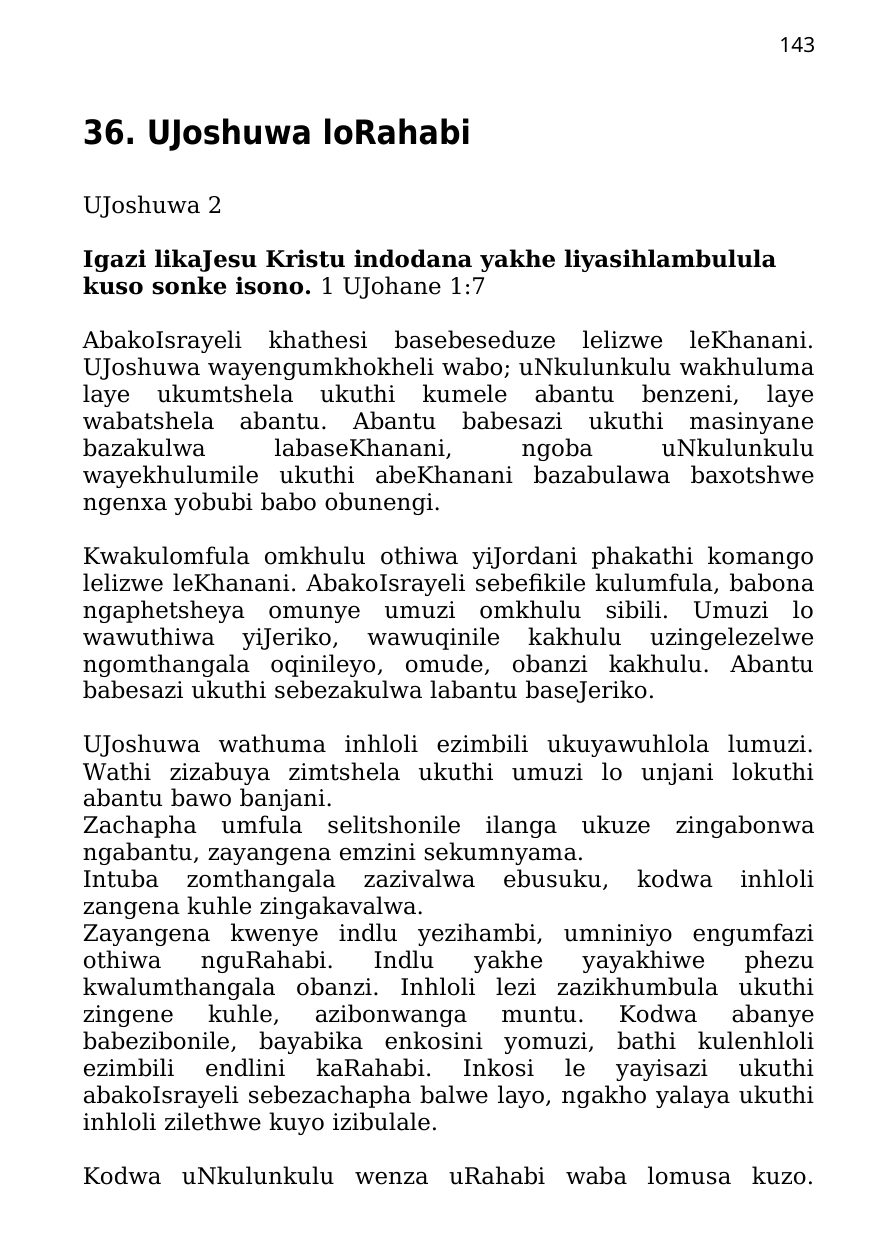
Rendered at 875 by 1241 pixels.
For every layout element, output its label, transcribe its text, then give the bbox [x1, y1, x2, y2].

text UJoshuwa wathuma inhloli ezimbili ukuyawuhlola lumuzi. Wathi zizabuya zimtshela ukuthi umuzi lo unjani lokuthi abantu bawo banjani. [83, 731, 815, 812]
text Kodwa uNkulunkulu wenza uRahabi waba lomusa kuzo. [83, 1163, 815, 1190]
text UJoshuwa 2 [83, 192, 815, 219]
text Igazi likaJesu Kristu indodana yakhe liyasihlambulula kuso sonke isono. 1 UJohane 1:7 [83, 246, 815, 300]
text Zayangena kwenye indlu yezihambi, umniniyo engumfazi othiwa nguRahabi. Indlu yakhe yayakhiwe phezu kwalumthangala obanzi. Inhloli lezi zazikhumbula ukuthi zingene kuhle, azibonwanga muntu. Kodwa abanye babezibonile, bayabika enkosini yomuzi, bathi kulenhloli ezimbili endlini kaRahabi. Inkosi le yayisazi ukuthi abakoIsrayeli sebezachapha balwe layo, ngakho yalaya ukuthi inhloli zilethwe kuyo izibulale. [83, 920, 815, 1136]
text Intuba zomthangala zazivalwa ebusuku, kodwa inhloli zangena kuhle zingakavalwa. [83, 866, 815, 920]
text AbakoIsrayeli khathesi basebeseduze lelizwe leKhanani. UJoshuwa wayengumkhokheli wabo; uNkulunkulu wakhuluma laye ukumtshela ukuthi kumele abantu benzeni, laye wabatshela abantu. Abantu babesazi ukuthi masinyane bazakulwa labaseKhanani, ngoba uNkulunkulu wayekhulumile ukuthi abeKhanani bazabulawa baxotshwe ngenxa yobubi babo obunengi. [83, 327, 815, 516]
text Kwakulomfula omkhulu othiwa yiJordani phakathi komango lelizwe leKhanani. AbakoIsrayeli sebefikile kulumfula, babona ngaphetsheya omunye umuzi omkhulu sibili. Umuzi lo wawuthiwa yiJeriko, wawuqinile kakhulu uzingelezelwe ngomthangala oqinileyo, omude, obanzi kakhulu. Abantu babesazi ukuthi sebezakulwa labantu baseJeriko. [83, 543, 815, 704]
subtitle 36. UJoshuwa loRahabi [83, 113, 815, 152]
text Zachapha umfula selitshonile ilanga ukuze zingabonwa ngabantu, zayangena emzini sekumnyama. [83, 812, 815, 866]
